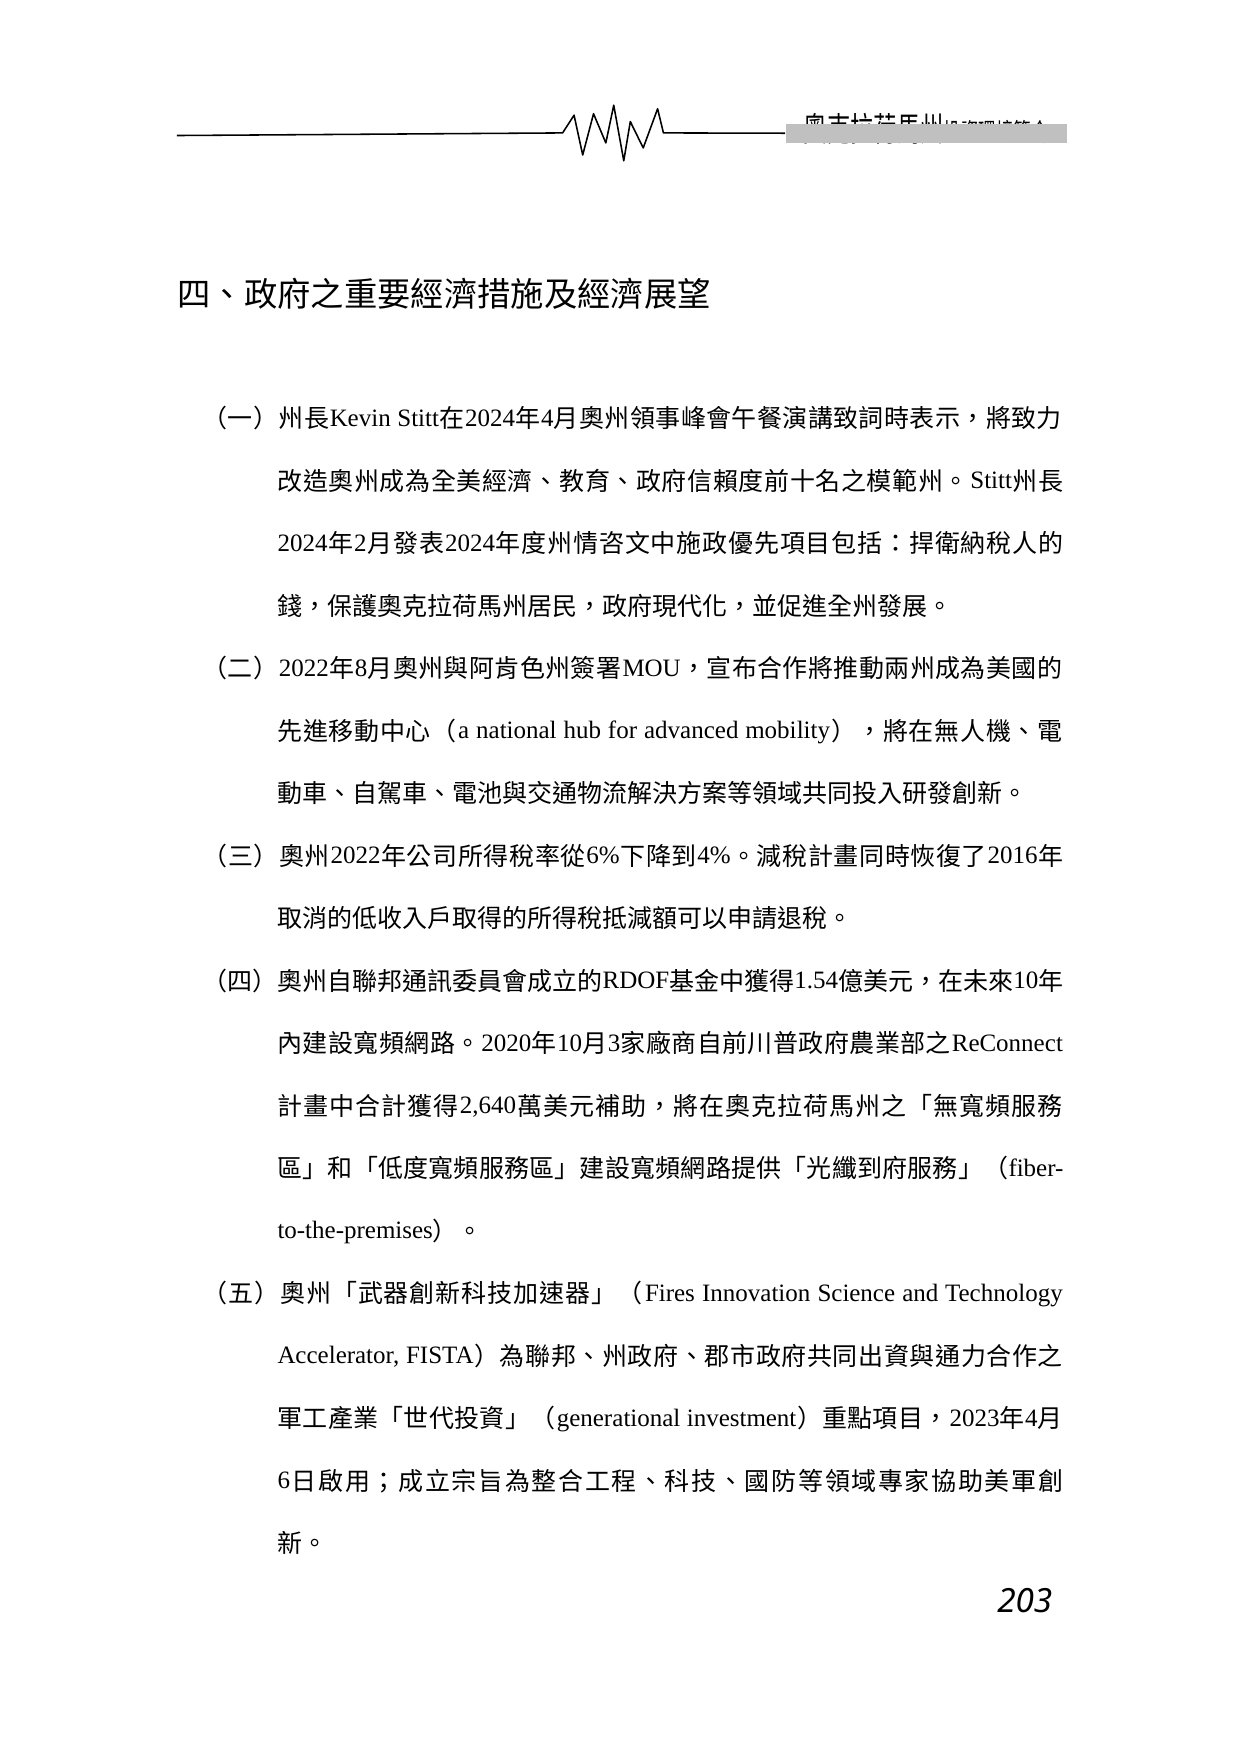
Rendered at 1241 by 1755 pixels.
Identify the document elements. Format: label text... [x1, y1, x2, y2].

text 四、政府之重要經濟措施及經濟展望 [177, 250, 1063, 313]
text （二）2022年8月奧州與阿肯色州簽署MOU，宣布合作將推動兩州成為美國的先進移動中心（a national hub for advanced mobility），將在無人機、電動車、自駕車、電池與交通物流解決方案等領域共同投入研發創新。 [202, 625, 1063, 813]
text （三）奧州2022年公司所得稅率從6%下降到4%。減稅計畫同時恢復了2016年取消的低收入戶取得的所得稅抵減額可以申請退稅。 [202, 813, 1063, 938]
text （一）州長Kevin Stitt在2024年4月奧州領事峰會午餐演講致詞時表示，將致力改造奧州成為全美經濟、教育、政府信賴度前十名之模範州。Stitt州長2024年2月發表2024年度州情咨文中施政優先項目包括：捍衛納稅人的錢，保護奧克拉荷馬州居民，政府現代化，並促進全州發展。 [202, 375, 1063, 625]
text （四）奧州自聯邦通訊委員會成立的RDOF基金中獲得1.54億美元，在未來10年內建設寬頻網路。2020年10月3家廠商自前川普政府農業部之ReConnect計畫中合計獲得2,640萬美元補助，將在奧克拉荷馬州之「無寬頻服務區」和「低度寬頻服務區」建設寬頻網路提供「光纖到府服務」（fiber-to-the-premises）。 [202, 938, 1063, 1250]
text （五）奧州「武器創新科技加速器」（Fires Innovation Science and Technology Accelerator, FISTA）為聯邦、州政府、郡市政府共同出資與通力合作之軍工產業「世代投資」（generational investment）重點項目，2023年4月6日啟用；成立宗旨為整合工程、科技、國防等領域專家協助美軍創新。 [202, 1250, 1063, 1563]
